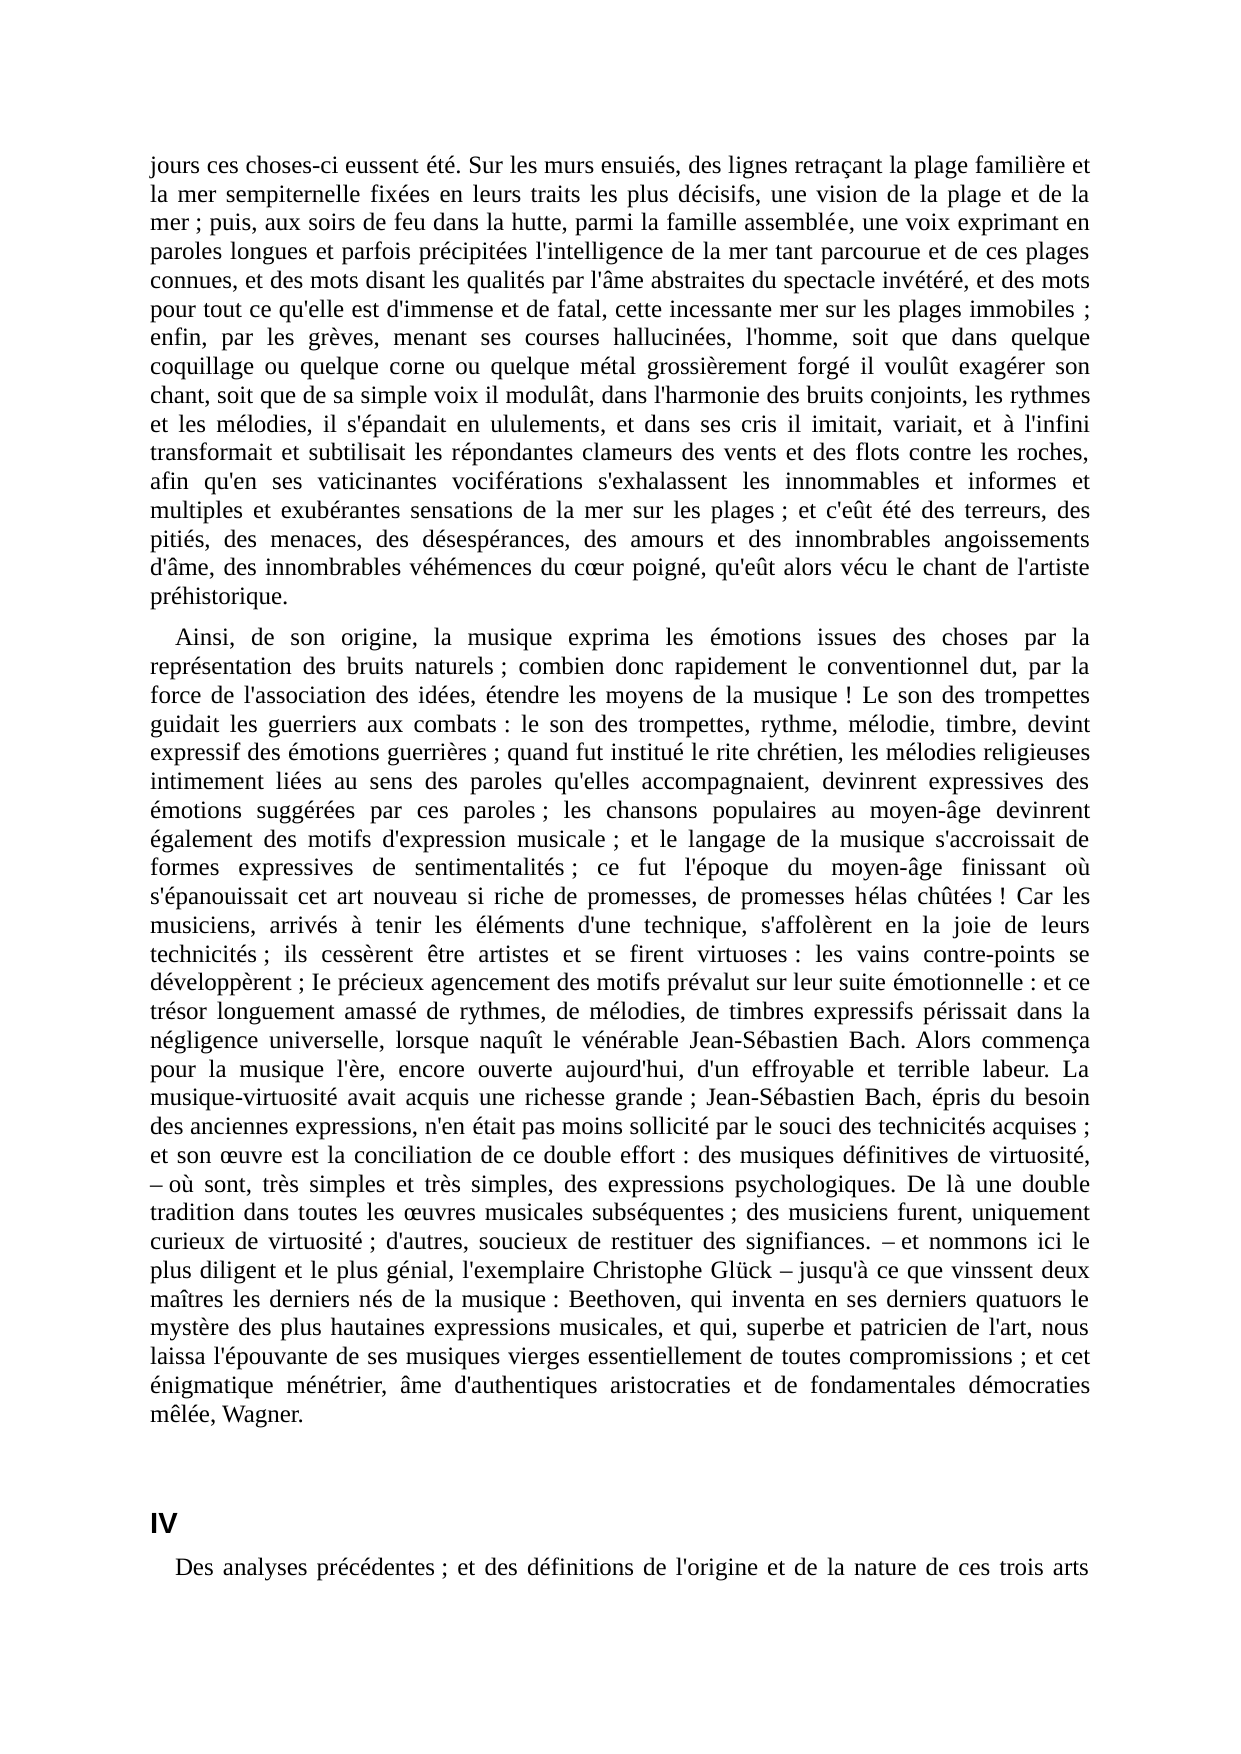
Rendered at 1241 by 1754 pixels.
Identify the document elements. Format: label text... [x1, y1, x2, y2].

text jours ces choses-ci eussent été. Sur les murs ensuiés, des lignes retraçant la plage familière et la mer sempiternelle fixées en leurs traits les plus décisifs, une vision de la plage et de la mer ; puis, aux soirs de feu dans la hutte, parmi la famille assemblée, une voix exprimant en paroles longues et parfois précipitées l'intelligence de la mer tant parcourue et de ces plages connues, et des mots disant les qualités par l'âme abstraites du spectacle invétéré, et des mots pour tout ce qu'elle est d'immense et de fatal, cette incessante mer sur les plages immobiles ; enfin, par les grèves, menant ses courses hallucinées, l'homme, soit que dans quelque coquillage ou quelque corne ou quelque métal grossièrement forgé il voulût exagérer son chant, soit que de sa simple voix il modulât, dans l'harmonie des bruits conjoints, les rythmes et les mélodies, il s'épandait en ululements, et dans ses cris il imitait, variait, et à l'infini transformait et subtilisait les répondantes clameurs des vents et des flots contre les roches, afin qu'en ses vaticinantes vociférations s'exhalassent les innommables et informes et multiples et exubérantes sensations de la mer sur les plages ; et c'eût été des terreurs, des pitiés, des menaces, des désespérances, des amours et des innombrables angoissements d'âme, des innombrables véhémences du cœur poigné, qu'eût alors vécu le chant de l'artiste préhistorique. [150, 150, 1090, 610]
text Des analyses précédentes ; et des définitions de l'origine et de la nature de ces trois arts [150, 1552, 1090, 1581]
subtitle IV [150, 1506, 1090, 1540]
text Ainsi, de son origine, la musique exprima les émotions issues des choses par la représentation des bruits naturels ; combien donc rapidement le conventionnel dut, par la force de l'association des idées, étendre les moyens de la musique ! Le son des trompettes guidait les guerriers aux combats : le son des trompettes, rythme, mélodie, timbre, devint expressif des émotions guerrières ; quand fut institué le rite chrétien, les mélodies religieuses intimement liées au sens des paroles qu'elles accompagnaient, devinrent expressives des émotions suggérées par ces paroles ; les chansons populaires au moyen-âge devinrent également des motifs d'expression musicale ; et le langage de la musique s'accroissait de formes expressives de sentimentalités ; ce fut l'époque du moyen-âge finissant où s'épanouissait cet art nouveau si riche de promesses, de promesses hélas chûtées ! Car les musiciens, arrivés à tenir les éléments d'une technique, s'affolèrent en la joie de leurs technicités ; ils cessèrent être artistes et se firent virtuoses : les vains contre-points se développèrent ; Ie précieux agencement des motifs prévalut sur leur suite émotionnelle : et ce trésor longuement amassé de rythmes, de mélodies, de timbres expressifs périssait dans la négligence universelle, lorsque naquît le vénérable Jean-Sébastien Bach. Alors commença pour la musique l'ère, encore ouverte aujourd'hui, d'un effroyable et terrible labeur. La musique-virtuosité avait acquis une richesse grande ; Jean-Sébastien Bach, épris du besoin des anciennes expressions, n'en était pas moins sollicité par le souci des technicités acquises ; et son œuvre est la conciliation de ce double effort : des musiques définitives de virtuosité, – où sont, très simples et très simples, des expressions psychologiques. De là une double tradition dans toutes les œuvres musicales subséquentes ; des musiciens furent, uniquement curieux de virtuosité ; d'autres, soucieux de restituer des signifiances. – et nommons ici le plus diligent et le plus génial, l'exemplaire Christophe Glück – jusqu'à ce que vinssent deux maîtres les derniers nés de la musique : Beethoven, qui inventa en ses derniers quatuors le mystère des plus hautaines expressions musicales, et qui, superbe et patricien de l'art, nous laissa l'épouvante de ses musiques vierges essentiellement de toutes compromissions ; et cet énigmatique ménétrier, âme d'authentiques aristocraties et de fondamentales démocraties mêlée, Wagner. [150, 622, 1090, 1427]
